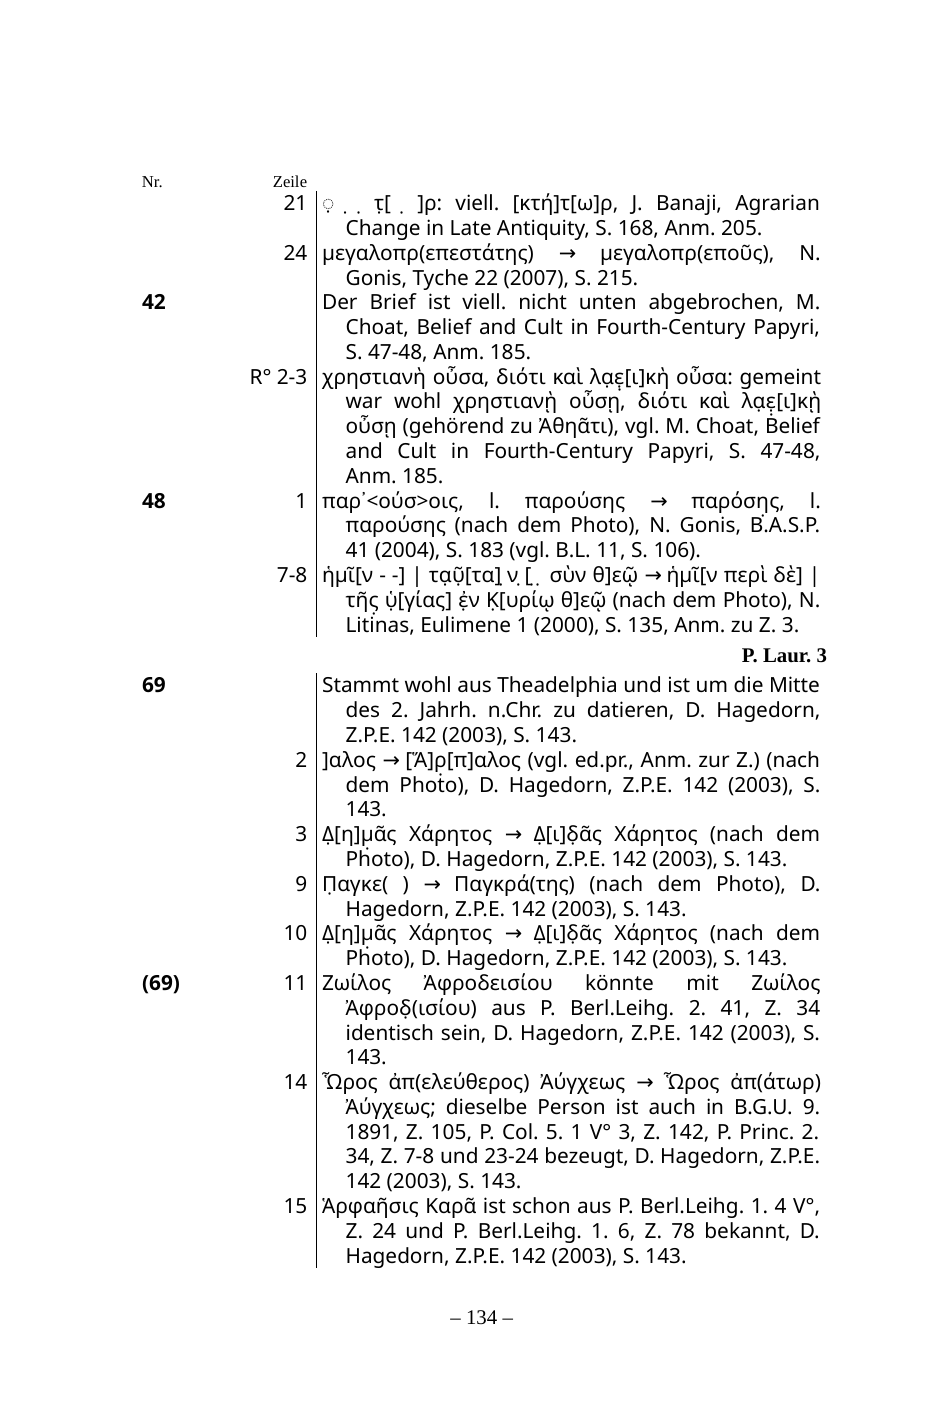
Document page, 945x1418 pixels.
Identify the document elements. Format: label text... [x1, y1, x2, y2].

table_cell [136, 871, 224, 921]
table_cell μεγαλοπρ(επεστάτης) → μεγαλοπρ(εποῦς), N. Gonis, Tyche 22 (2007), S. 215. [317, 240, 827, 290]
table_cell 3 [224, 822, 316, 871]
table_cell [136, 822, 224, 871]
table_cell R° 2-3 [224, 364, 316, 488]
table_cell [136, 1070, 224, 1194]
table_cell Δ̣[η]μ̣ᾶς Χάρητος → Δ̣[ι]δ̣ᾶς Χάρητος (nach dem Photo), D. Hagedorn, Z.P.E. 142 (2003), S. 143. [317, 921, 827, 971]
table_cell [136, 191, 224, 240]
table_cell ]αλος → [Ἅ]ρ̣[π]αλος (vgl. ed.pr., Anm. zur Z.) (nach dem Photo), D. Hagedorn, Z.P.E. 142 (2003), S. 143. [317, 748, 827, 822]
table_cell ἡμῖ[ν - -] | τα̣ῦ̣[τα] ̣ν ̣[ ̣ ̣ σὺν θ]εῷ → ἡμῖ[ν περὶ δὲ] | τῆς̣ ὑ̣[γίας] ἐ̣ν Κ̣[υρίῳ θ]εῷ (nach dem Photo), N. Litinas, Eulimene 1 (2000), S. 135, Anm. zu Z. 3. [317, 563, 827, 637]
table_cell 42 [136, 290, 316, 364]
table_cell Δ̣[η]μ̣ᾶς Χάρητος → Δ̣[ι]δ̣ᾶς Χάρητος (nach dem Photo), D. Hagedorn, Z.P.E. 142 (2003), S. 143. [317, 822, 827, 871]
table_cell (69) [136, 971, 224, 1070]
table_cell 24 [224, 240, 316, 290]
table_cell [136, 563, 224, 637]
table_cell 10 [224, 921, 316, 971]
table_cell [136, 921, 224, 971]
subtitle P. Laur. 3 [136, 643, 827, 667]
table_cell 2 [224, 748, 316, 822]
table_cell Ὧρος ἀπ(ελεύθερος) Ἀύγχεως → Ὧρος ἀπ(άτωρ) Ἀύγχεως; dieselbe Person ist auch in B.G.U. 9. 1891, Z. 105, P. Col. 5. 1 V° 3, Z. 142, P. Princ. 2. 34, Z. 7-8 und 23-24 bezeugt, D. Hagedorn, Z.P.E. 142 (2003), S. 143. [317, 1070, 827, 1194]
table_cell [136, 364, 224, 488]
table_cell 1 [224, 488, 316, 563]
table_cell 11 [224, 971, 316, 1070]
table_cell 48 [136, 488, 224, 563]
table_cell 9 [224, 871, 316, 921]
table_cell [136, 240, 224, 290]
table_cell χρηστιανὴ οὖσα, διότι καὶ λα̣ε̣̣[ι]κὴ οὖσα: gemeint war wohl χρηστιανῂ οὖσῃ, διότι καὶ λα̣ε̣̣[ι]κῂ οὖσῃ (gehörend zu Ἀθηᾶτι), vgl. M. Choat, Belief and Cult in Fourth-Century Papyri, S. 47-48, Anm. 185. [317, 364, 827, 488]
table_cell 21 [224, 191, 316, 240]
table_cell 7-8 [224, 563, 316, 637]
table_header Stammt wohl aus Theadelphia und ist um die Mitte des 2. Jahrh. n.Chr. zu datieren, D. Hagedorn, Z.P.E. 142 (2003), S. 143. [317, 673, 827, 747]
table_header 69 [136, 673, 316, 747]
table_cell Π̣αγκε( ) → Παγκρά(της) (nach dem Photo), D. Hagedorn, Z.P.E. 142 (2003), S. 143. [317, 871, 827, 921]
table_cell παρ᾽<ούσ>οις, l. παρούσης → παρόση̣ς, l. παρούσης (nach dem Photo), N. Gonis, B.A.S.P. 41 (2004), S. 183 (vgl. B.L. 11, S. 106). [317, 488, 827, 563]
table_cell [136, 748, 224, 822]
table_cell Ἁρφαῆσις Καρᾶ ist schon aus P. Berl.Leihg. 1. 4 V°, Z. 24 und P. Berl.Leihg. 1. 6, Z. 78 bekannt, D. Hagedorn, Z.P.E. 142 (2003), S. 143. [317, 1194, 827, 1268]
table_cell Ζωίλος Ἀφροδεισίου könnte mit Ζωίλος Ἀφροδ̣(ισίου) aus P. Berl.Leihg. 2. 41, Z. 34 identisch sein, D. Hagedorn, Z.P.E. 142 (2003), S. 143. [317, 971, 827, 1070]
table_cell Der Brief ist viell. nicht unten abgebrochen, M. Choat, Belief and Cult in Fourth-Century Papyri, S. 47-48, Anm. 185. [317, 290, 827, 364]
table_cell 15 [224, 1194, 316, 1268]
table_cell ̣ ̣ ̣ τ̣[ ̣ ]ρ: viell. [κτή]τ[ω]ρ, J. Banaji, Agrarian Change in Late Antiquity, S. 168, Anm. 205. [317, 191, 827, 240]
table_cell [136, 1194, 224, 1268]
table_cell 14 [224, 1070, 316, 1194]
